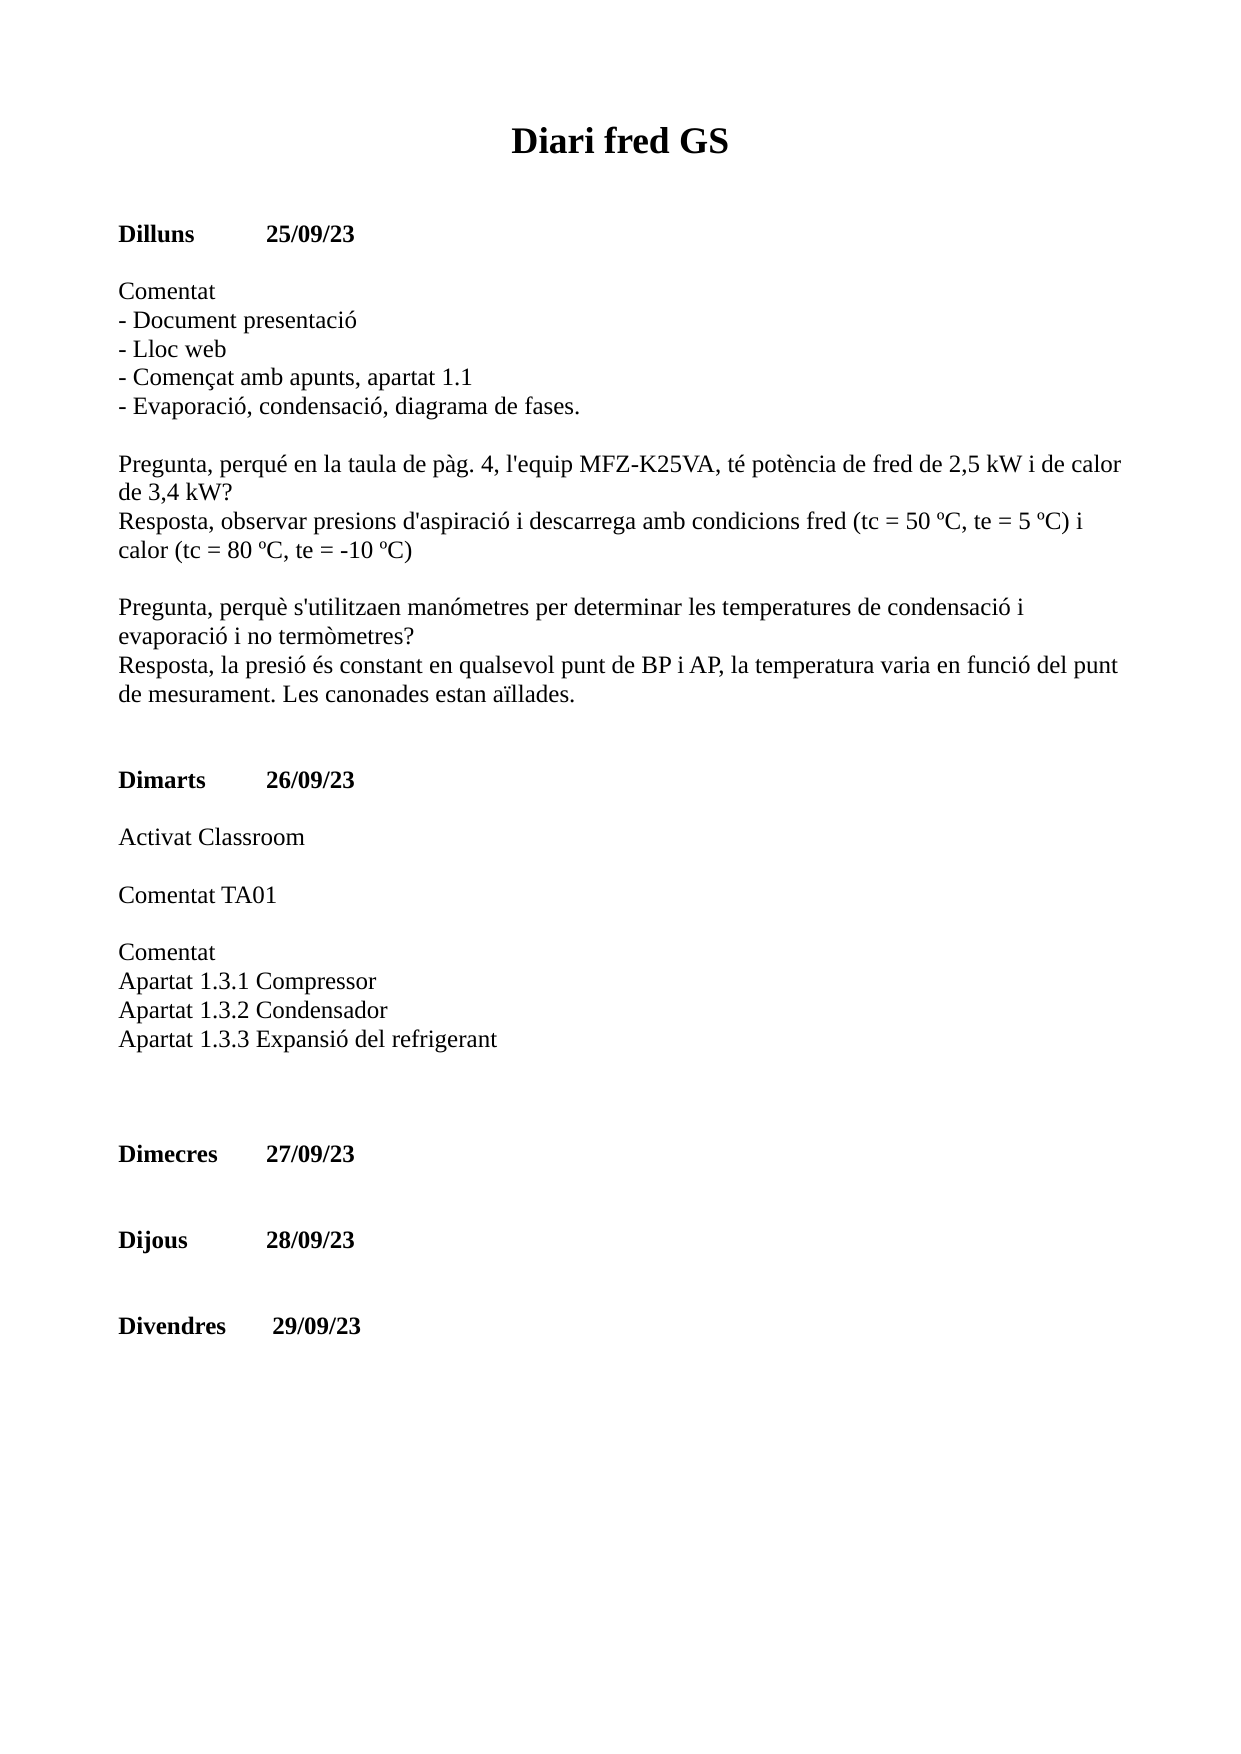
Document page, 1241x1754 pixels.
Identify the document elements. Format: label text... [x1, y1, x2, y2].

text - Lloc web [118, 334, 1122, 362]
text - Evaporació, condensació, diagrama de fases. [118, 391, 1122, 420]
text Diari fred GS [118, 118, 1122, 161]
text Pregunta, perquè s'utilitzaen manómetres per determinar les temperatures de condensació i evaporació i no termòmetres? [118, 592, 1122, 650]
text Comentat [118, 937, 1122, 966]
text Dijous 28/09/23 [118, 1225, 1122, 1254]
text Divendres 29/09/23 [118, 1311, 1122, 1340]
text Comentat [118, 276, 1122, 305]
text Resposta, la presió és constant en qualsevol punt de BP i AP, la temperatura varia en funció del punt de mesurament. Les canonades estan aïllades. [118, 650, 1122, 707]
text Pregunta, perqué en la taula de pàg. 4, l'equip MFZ-K25VA, té potència de fred de 2,5 kW i de calor de 3,4 kW? [118, 449, 1122, 506]
text Activat Classroom [118, 822, 1122, 851]
text Apartat 1.3.2 Condensador [118, 995, 1122, 1024]
text - Document presentació [118, 305, 1122, 334]
text Dimarts 26/09/23 [118, 765, 1122, 794]
text Apartat 1.3.3 Expansió del refrigerant [118, 1024, 1122, 1052]
text Apartat 1.3.1 Compressor [118, 966, 1122, 995]
text Comentat TA01 [118, 880, 1122, 909]
text - Començat amb apunts, apartat 1.1 [118, 362, 1122, 391]
text Resposta, observar presions d'aspiració i descarrega amb condicions fred (tc = 50 ºC, te = 5 ºC) i calor (tc = 80 ºC, te = -10 ºC) [118, 506, 1122, 564]
text Dilluns 25/09/23 [118, 219, 1122, 247]
text Dimecres 27/09/23 [118, 1139, 1122, 1167]
